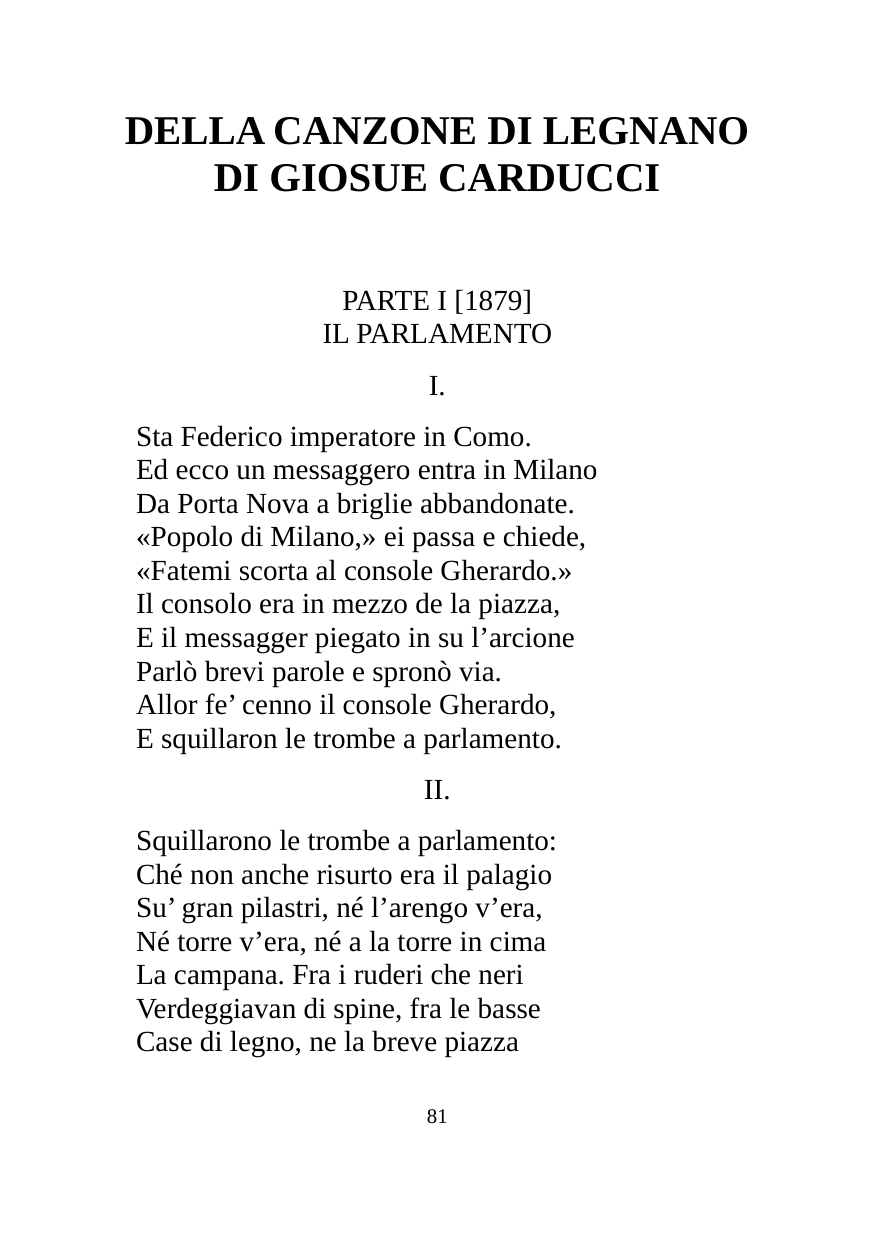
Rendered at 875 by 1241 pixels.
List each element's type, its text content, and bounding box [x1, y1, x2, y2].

text PARTE I [1879] IL PARLAMENTO [106, 283, 768, 350]
text «Popolo di Milano,» ei passa e chiede, [136, 519, 768, 553]
text Verdeggiavan di spine, fra le basse [136, 991, 768, 1024]
text E squillaron le trombe a parlamento. [136, 721, 768, 754]
text I. [106, 368, 768, 401]
text Allor fe’ cenno il console Gherardo, [136, 687, 768, 721]
text Parlò brevi parole e spronò via. [136, 654, 768, 687]
text Ché non anche risurto era il palagio [136, 857, 768, 890]
text Su’ gran pilastri, né l’arengo v’era, [136, 890, 768, 924]
text La campana. Fra i ruderi che neri [136, 957, 768, 991]
text Né torre v’era, né a la torre in cima [136, 924, 768, 957]
text Case di legno, ne la breve piazza [136, 1024, 768, 1058]
text Il consolo era in mezzo de la piazza, [136, 587, 768, 620]
text Squillarono le trombe a parlamento: [136, 823, 768, 857]
text Sta Federico imperatore in Como. [136, 419, 768, 452]
text E il messagger piegato in su l’arcione [136, 620, 768, 654]
subtitle DELLA CANZONE DI LEGNANO DI GIOSUE CARDUCCI [106, 106, 768, 200]
text Da Porta Nova a briglie abbandonate. [136, 486, 768, 519]
text «Fatemi scorta al console Gherardo.» [136, 553, 768, 587]
text Ed ecco un messaggero entra in Milano [136, 452, 768, 486]
text II. [106, 772, 768, 806]
